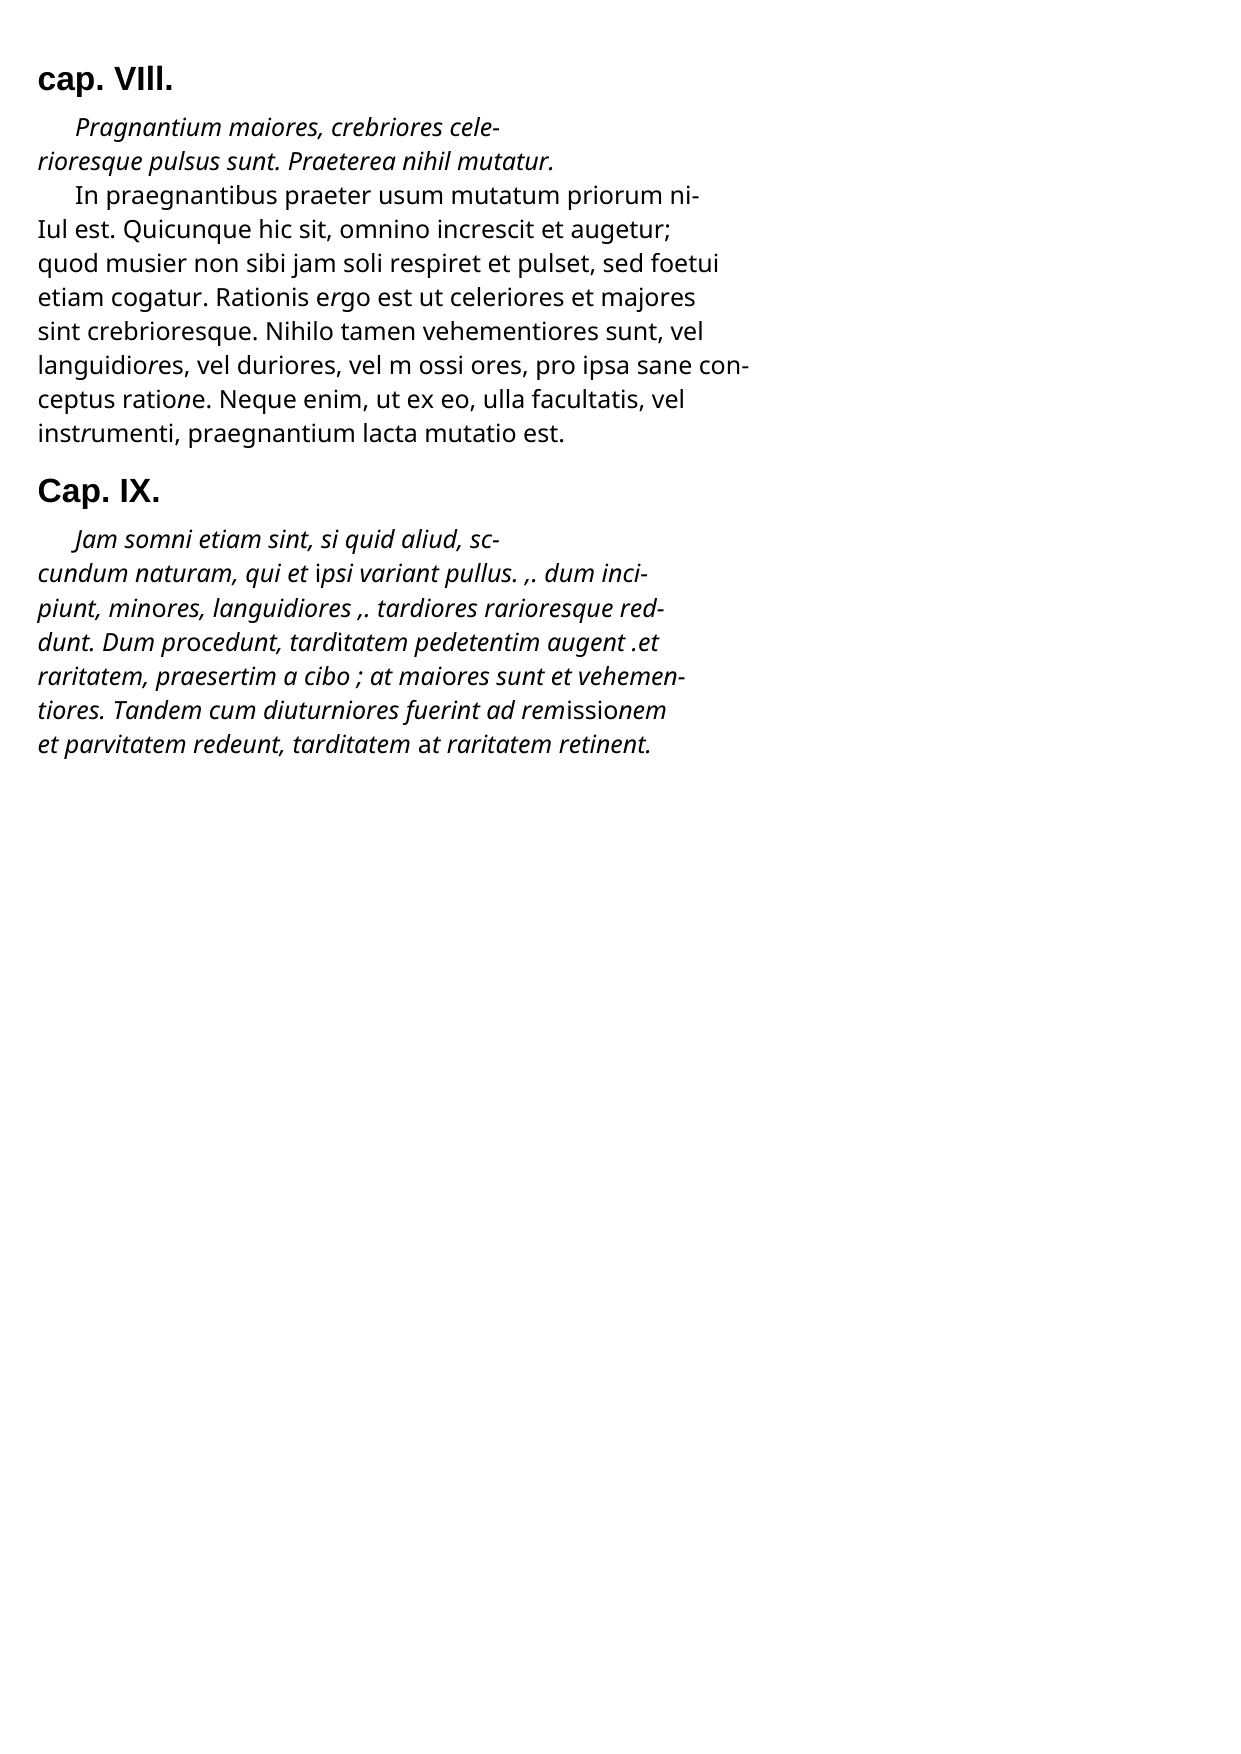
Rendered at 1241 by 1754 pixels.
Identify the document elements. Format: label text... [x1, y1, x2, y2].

subtitle cap. VIll. [37, 58, 1203, 97]
text Pragnantium maiores, crebriores cele- rioresque pulsus sunt. Praeterea nihil mutatur. [37, 109, 1203, 178]
subtitle Cap. IX. [37, 471, 1203, 509]
text Jam somni etiam sint, si quid aliud, sc- cundum naturam, qui et ipsi variant pullus. ,. dum inci- piunt, minores, languidiores ,. tardiores rarioresque red- dunt. Dum procedunt, tarditatem pedetentim augent .et raritatem, praesertim a cibo ; at maiores sunt et vehemen- tiores. Tandem cum diuturniores fuerint ad remissionem et parvitatem redeunt, tarditatem at raritatem retinent. [37, 522, 1203, 761]
text In praegnantibus praeter usum mutatum priorum ni- Iul est. Quicunque hic sit, omnino increscit et augetur; quod musier non sibi jam soli respiret et pulset, sed foetui etiam cogatur. Rationis ergo est ut celeriores et majores sint crebrioresque. Nihilo tamen vehementiores sunt, vel languidiores, vel duriores, vel m ossi ores, pro ipsa sane con- ceptus ratione. Neque enim, ut ex eo, ulla facultatis, vel instrumenti, praegnantium lacta mutatio est. [37, 178, 1203, 450]
